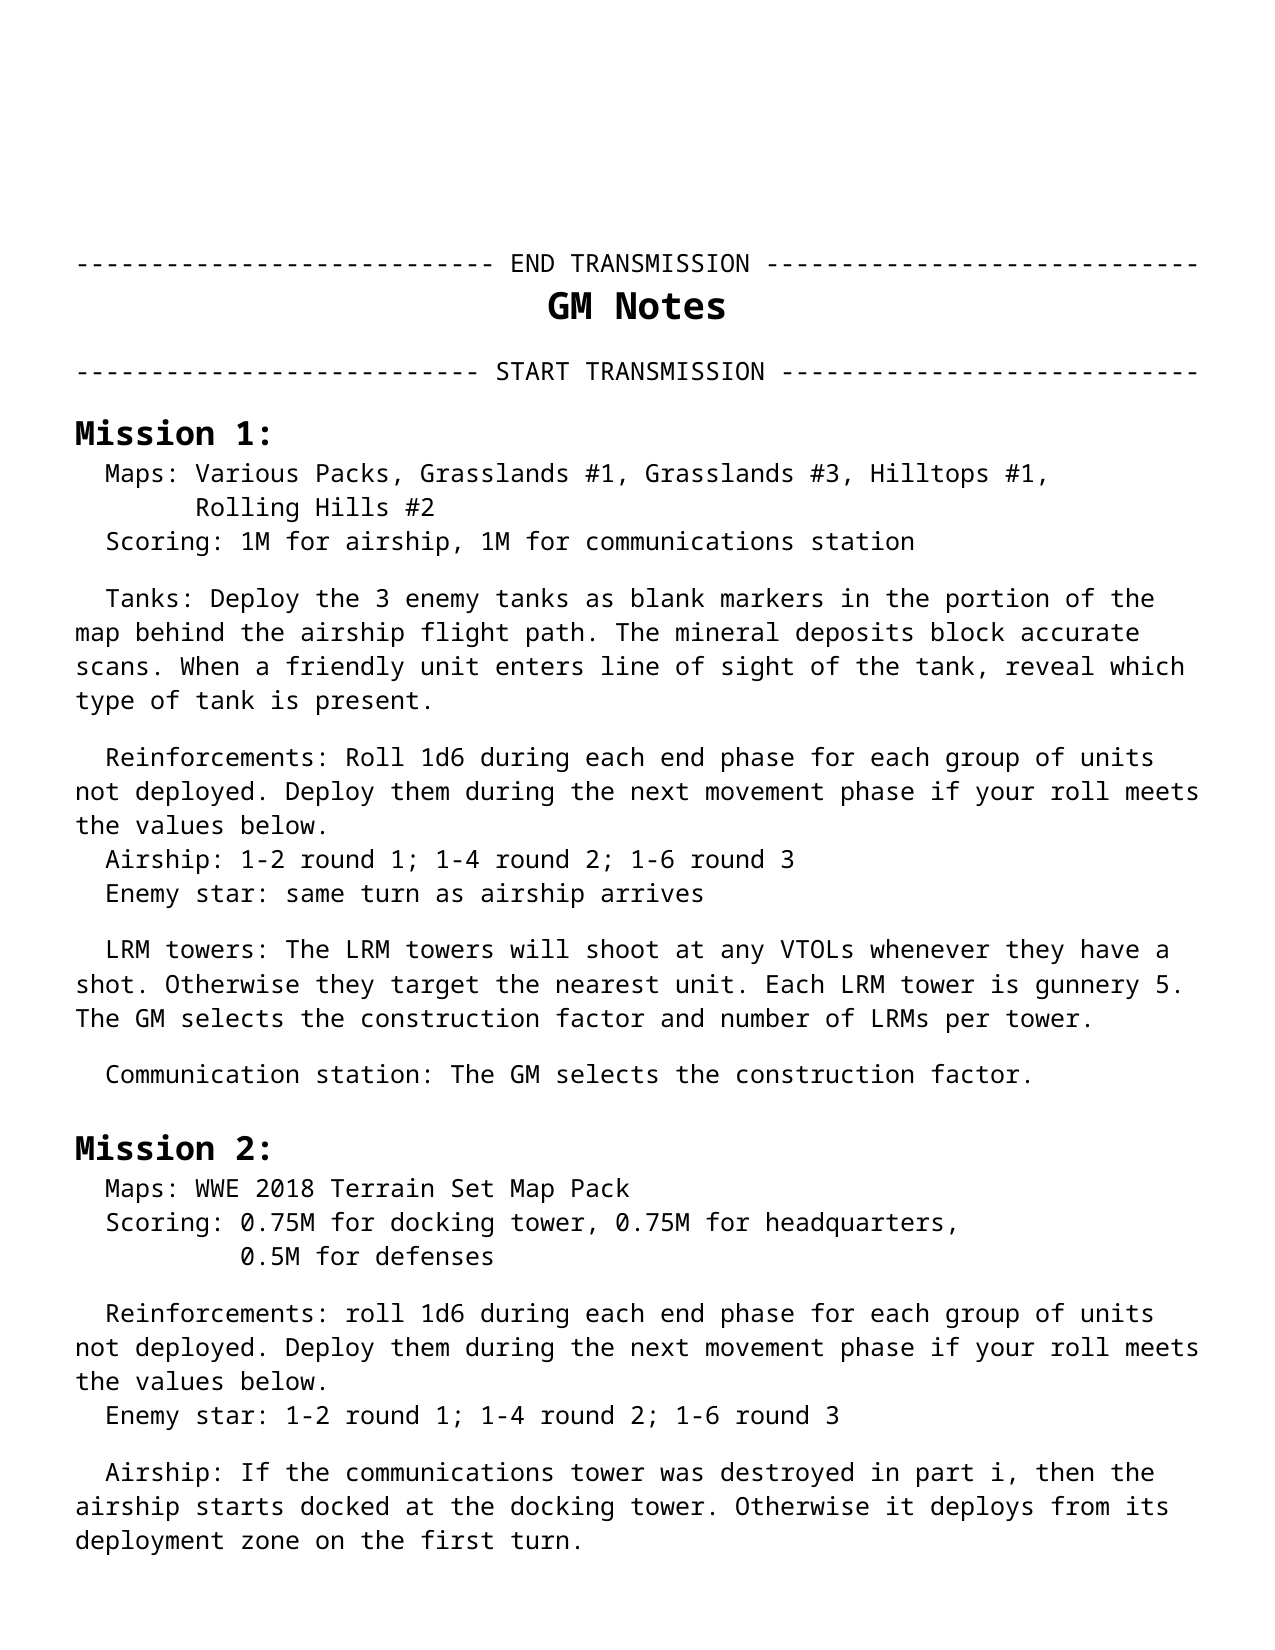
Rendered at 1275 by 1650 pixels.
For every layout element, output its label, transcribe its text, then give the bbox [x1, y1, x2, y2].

text Mission 1: [75, 410, 1200, 455]
text Maps: Various Packs, Grasslands #1, Grasslands #3, Hilltops #1, [75, 455, 1200, 489]
text Rolling Hills #2 [75, 489, 1200, 523]
text Reinforcements: Roll 1d6 during each end phase for each group of units not deployed. Deploy them during the next movement phase if your roll meets the values below. [75, 739, 1200, 841]
text Airship: If the communications tower was destroyed in part i, then the airship starts docked at the docking tower. Otherwise it deploys from its deployment zone on the first turn. [75, 1454, 1200, 1557]
text GM Notes [75, 279, 1200, 330]
text Reinforcements: roll 1d6 during each end phase for each group of units not deployed. Deploy them during the next movement phase if your roll meets the values below. [75, 1296, 1200, 1398]
text Scoring: 1M for airship, 1M for communications station [75, 523, 1200, 557]
text ---------------------------- END TRANSMISSION ----------------------------- [75, 245, 1200, 279]
text Enemy star: same turn as airship arrives [75, 875, 1200, 909]
text --------------------------- START TRANSMISSION ---------------------------- [75, 353, 1200, 387]
text Tanks: Deploy the 3 enemy tanks as blank markers in the portion of the map behind the airship flight path. The mineral deposits block accurate scans. When a friendly unit enters line of sight of the tank, reveal which type of tank is present. [75, 580, 1200, 716]
text Mission 2: [75, 1125, 1200, 1171]
text Scoring: 0.75M for docking tower, 0.75M for headquarters, [75, 1205, 1200, 1239]
text LRM towers: The LRM towers will shoot at any VTOLs whenever they have a shot. Otherwise they target the nearest unit. Each LRM tower is gunnery 5. The GM selects the construction factor and number of LRMs per tower. [75, 932, 1200, 1034]
text Maps: WWE 2018 Terrain Set Map Pack [75, 1171, 1200, 1205]
text Communication station: The GM selects the construction factor. [75, 1057, 1200, 1125]
text Enemy star: 1-2 round 1; 1-4 round 2; 1-6 round 3 [75, 1398, 1200, 1432]
text Airship: 1-2 round 1; 1-4 round 2; 1-6 round 3 [75, 841, 1200, 875]
text 0.5M for defenses [75, 1239, 1200, 1273]
